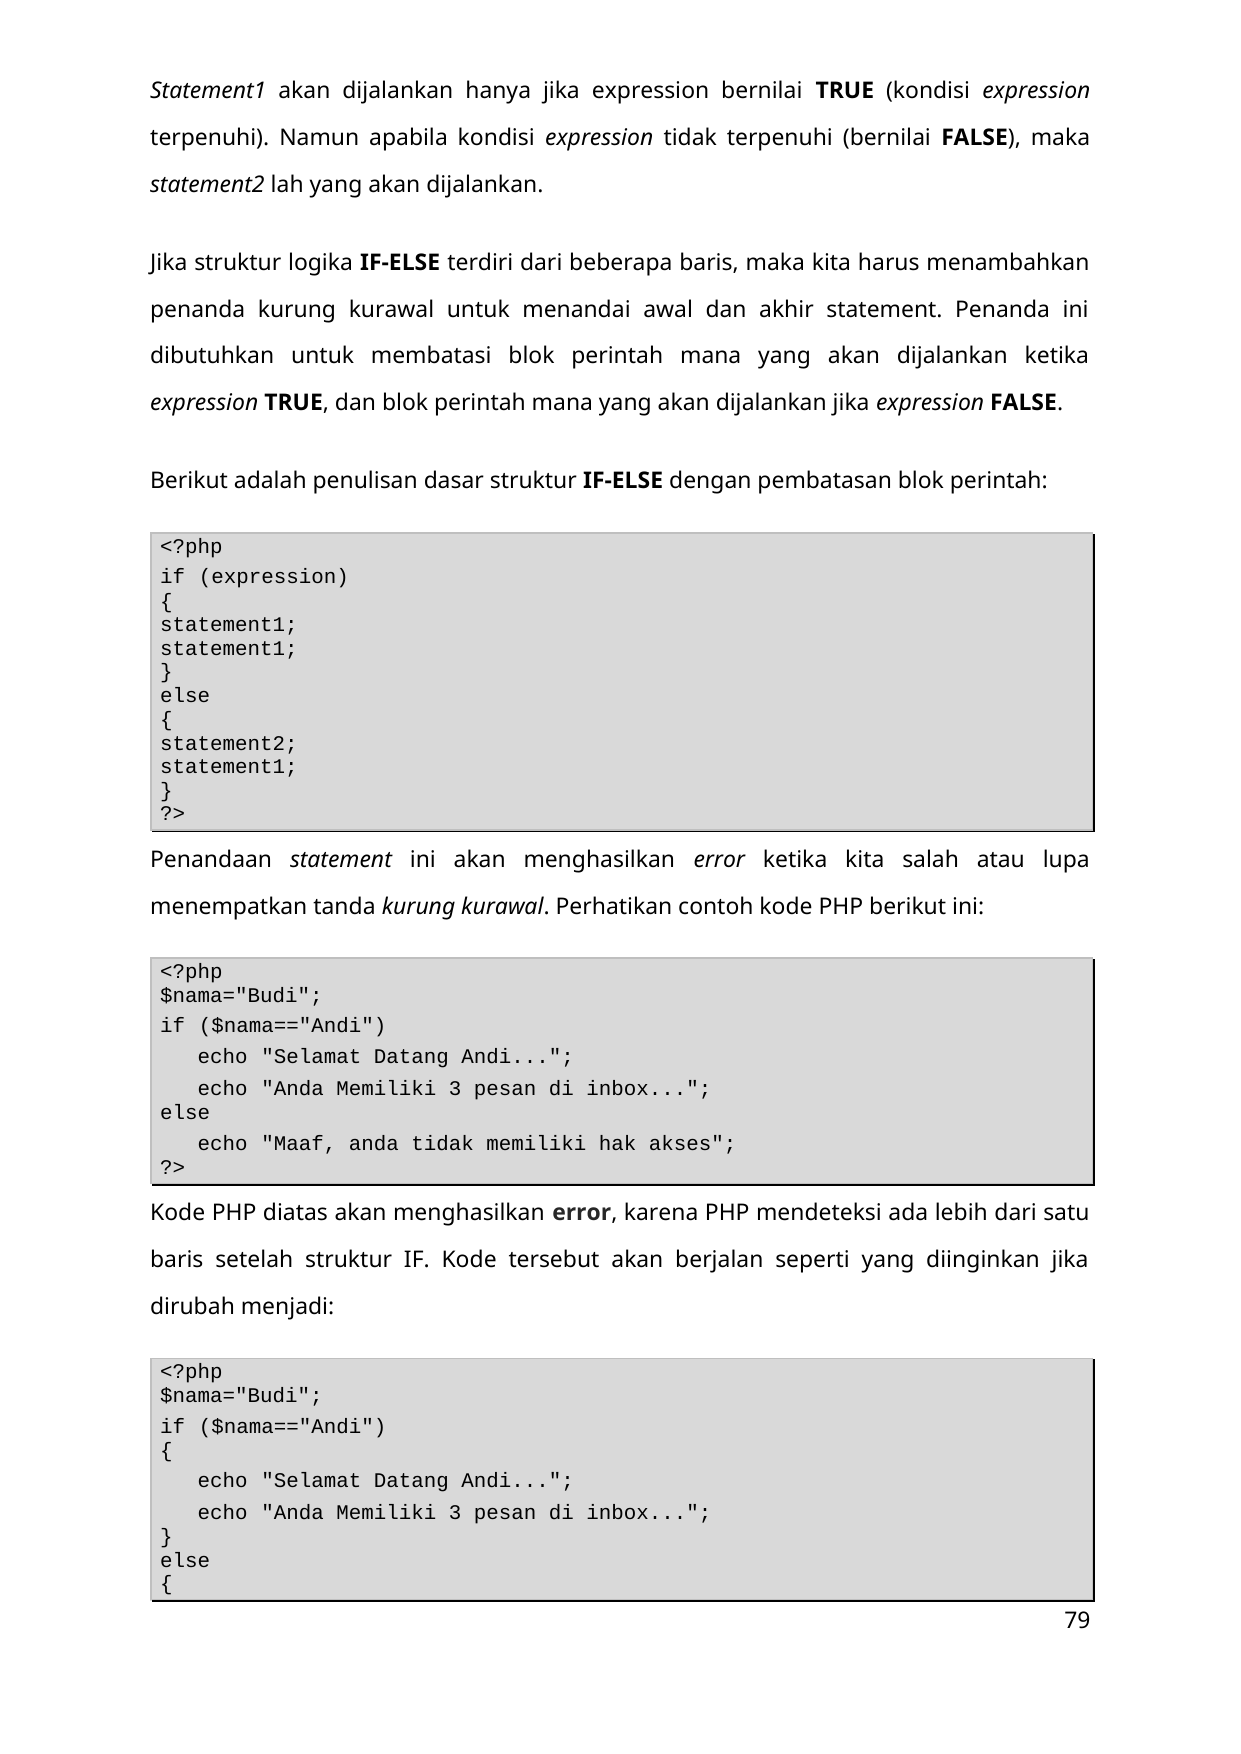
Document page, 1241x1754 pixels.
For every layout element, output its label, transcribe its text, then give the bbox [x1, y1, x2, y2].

text Berikut adalah penulisan dasar struktur IF-ELSE dengan pembatasan blok perintah: [150, 464, 1090, 496]
text Statement1 akan dijalankan hanya jika expression bernilai TRUE (kondisi expression terpenuhi). Namun apabila kondisi expression tidak terpenuhi (bernilai FALSE), maka statement2 lah yang akan dijalankan. [150, 74, 1090, 199]
text Kode PHP diatas akan menghasilkan error, karena PHP mendeteksi ada lebih dari satu baris setelah struktur IF. Kode tersebut akan berjalan seperti yang diinginkan jika dirubah menjadi: [150, 1196, 1090, 1321]
text Jika struktur logika IF-ELSE terdiri dari beberapa baris, maka kita harus menambahkan penanda kurung kurawal untuk menandai awal dan akhir statement. Penanda ini dibutuhkan untuk membatasi blok perintah mana yang akan dijalankan ketika expression TRUE, dan blok perintah mana yang akan dijalankan jika expression FALSE. [150, 246, 1090, 417]
text Penandaan statement ini akan menghasilkan error ketika kita salah atau lupa menempatkan tanda kurung kurawal. Perhatikan contoh kode PHP berikut ini: [150, 843, 1090, 921]
